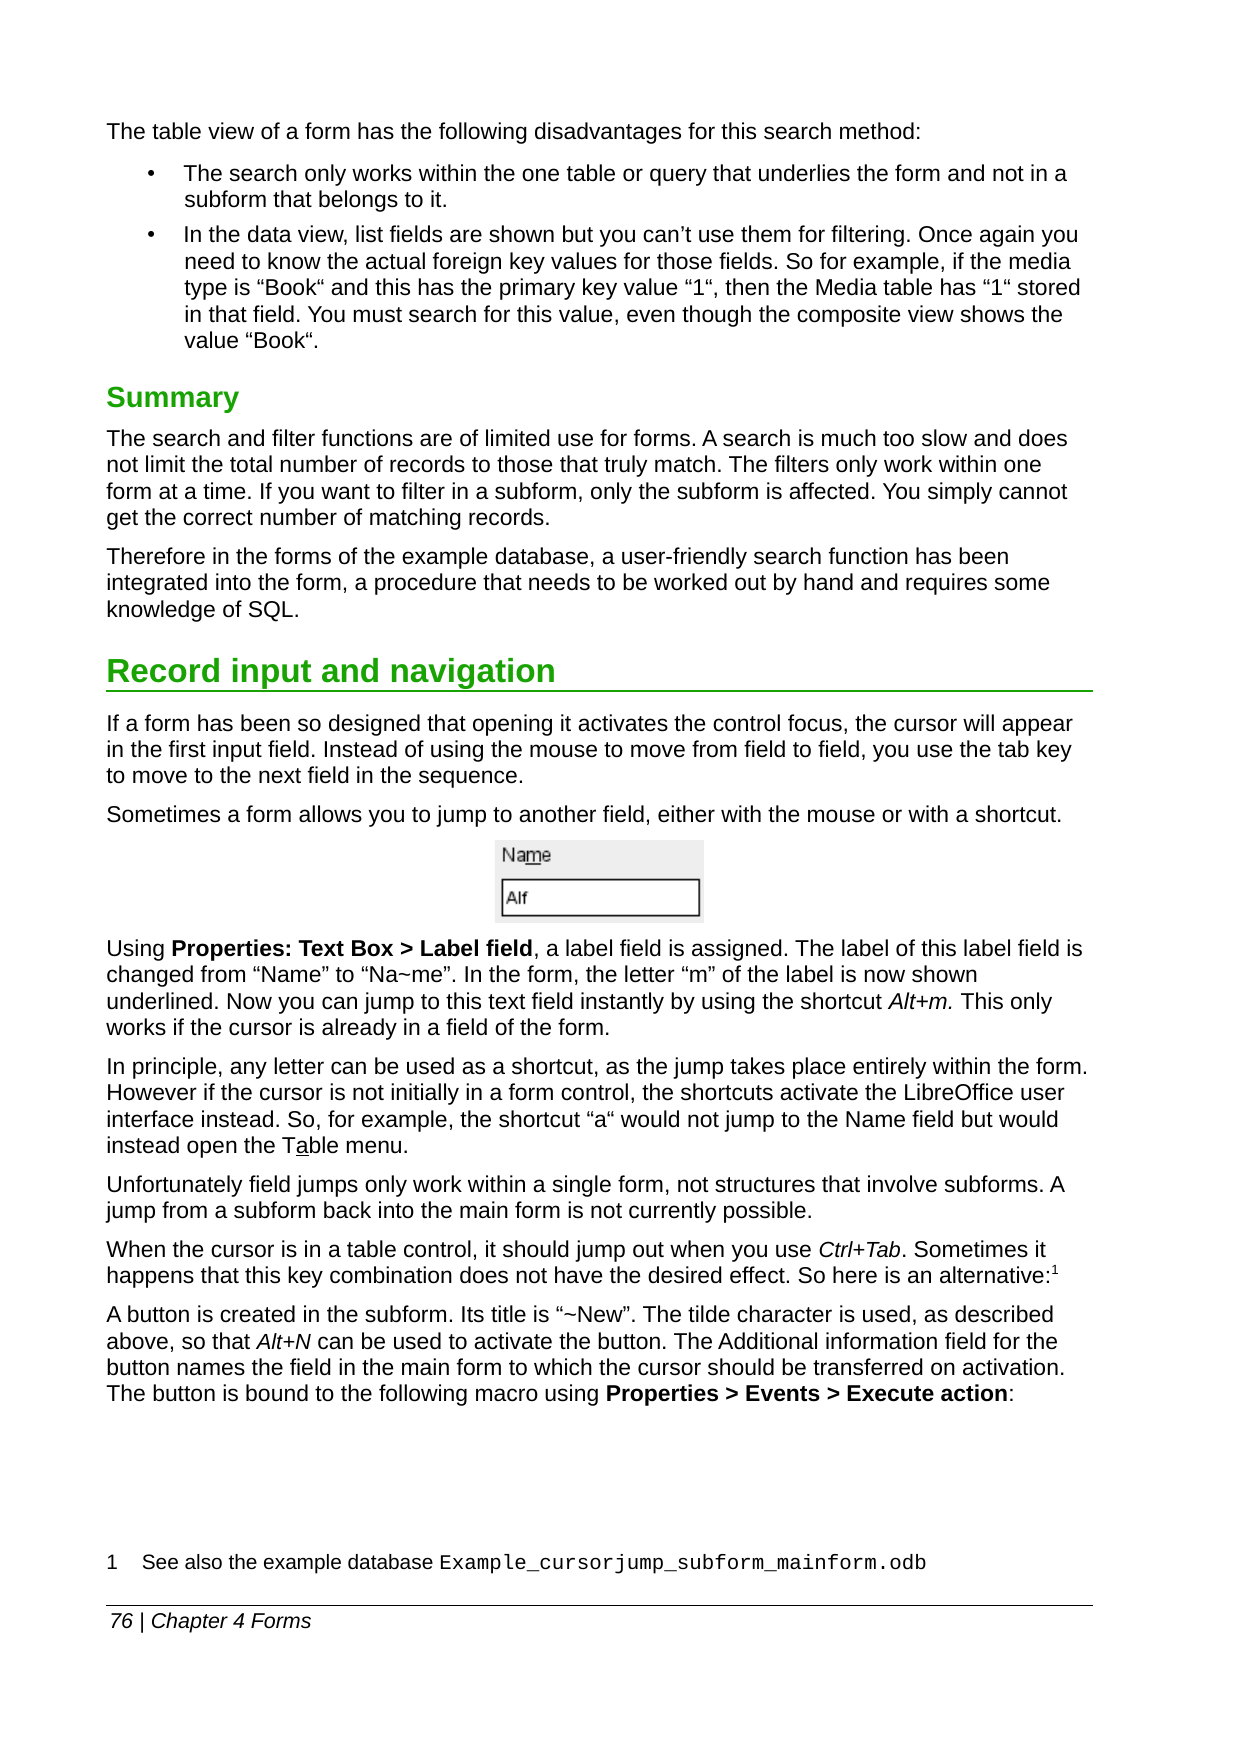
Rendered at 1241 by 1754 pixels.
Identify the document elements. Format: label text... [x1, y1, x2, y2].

text Sometimes a form allows you to jump to another field, either with the mouse or with a shortcut. [106, 801, 1093, 828]
list The table view of a form has the following disadvantages for this search method: [106, 118, 1093, 144]
text Using Properties: Text Box > Label field, a label field is assigned. The label of this label field is changed from “Name” to “Na~me”. In the form, the letter “m” of the label is now shown underlined. Now you can jump to this text field instantly by using the shortcut Alt+m. This only works if the cursor is already in a field of the form. [106, 935, 1093, 1040]
text Therefore in the forms of the example database, a user-friendly search function has been integrated into the form, a procedure that needs to be worked out by hand and requires some knowledge of SQL. [106, 543, 1093, 622]
text If a form has been so designed that opening it activates the control focus, the cursor will appear in the first input field. Instead of using the mouse to move from field to field, you use the tab key to move to the next field in the sequence. [106, 710, 1093, 789]
picture [494, 840, 704, 923]
subtitle Summary [106, 380, 1093, 413]
text In principle, any letter can be used as a shortcut, as the jump takes place entirely within the form. However if the cursor is not initially in a form control, the shortcuts activate the LibreOffice user interface instead. So, for example, the shortcut “a“ would not jump to the Name field but would instead open the Table menu. [106, 1053, 1093, 1158]
text The search and filter functions are of limited use for forms. A search is much too slow and does not limit the total number of records to those that truly match. The filters only work within one form at a time. If you want to filter in a subform, only the subform is affected. You simply cannot get the correct number of matching records. [106, 425, 1093, 531]
text A button is created in the subform. Its title is “~New”. The tilde character is used, as described above, so that Alt+N can be used to activate the button. The Additional information field for the button names the field in the main form to which the cursor should be transferred on activation. The button is bound to the following macro using Properties > Events > Execute action: [106, 1301, 1093, 1407]
text When the cursor is in a table control, it should jump out when you use Ctrl+Tab. Sometimes it happens that this key combination does not have the desired effect. So here is an alternative: [106, 1236, 1093, 1289]
list In the data view, list fields are shown but you can’t use them for filtering. Once again you need to know the actual foreign key values for those fields. So for example, if the media type is “Book“ and this has the primary key value “1“, then the Media table has “1“ stored in that field. You must search for this value, even though the composite view shows the value “Book“. [144, 218, 1093, 356]
text See also the example database Example_cursorjump_subform_mainform.odb [106, 1550, 1093, 1576]
text Unfortunately field jumps only work within a single form, not structures that involve subforms. A jump from a subform back into the main form is not currently possible. [106, 1171, 1093, 1223]
subtitle Record input and navigation [106, 652, 1093, 690]
list The search only works within the one table or query that underlies the form and not in a subform that belongs to it. [144, 157, 1093, 213]
